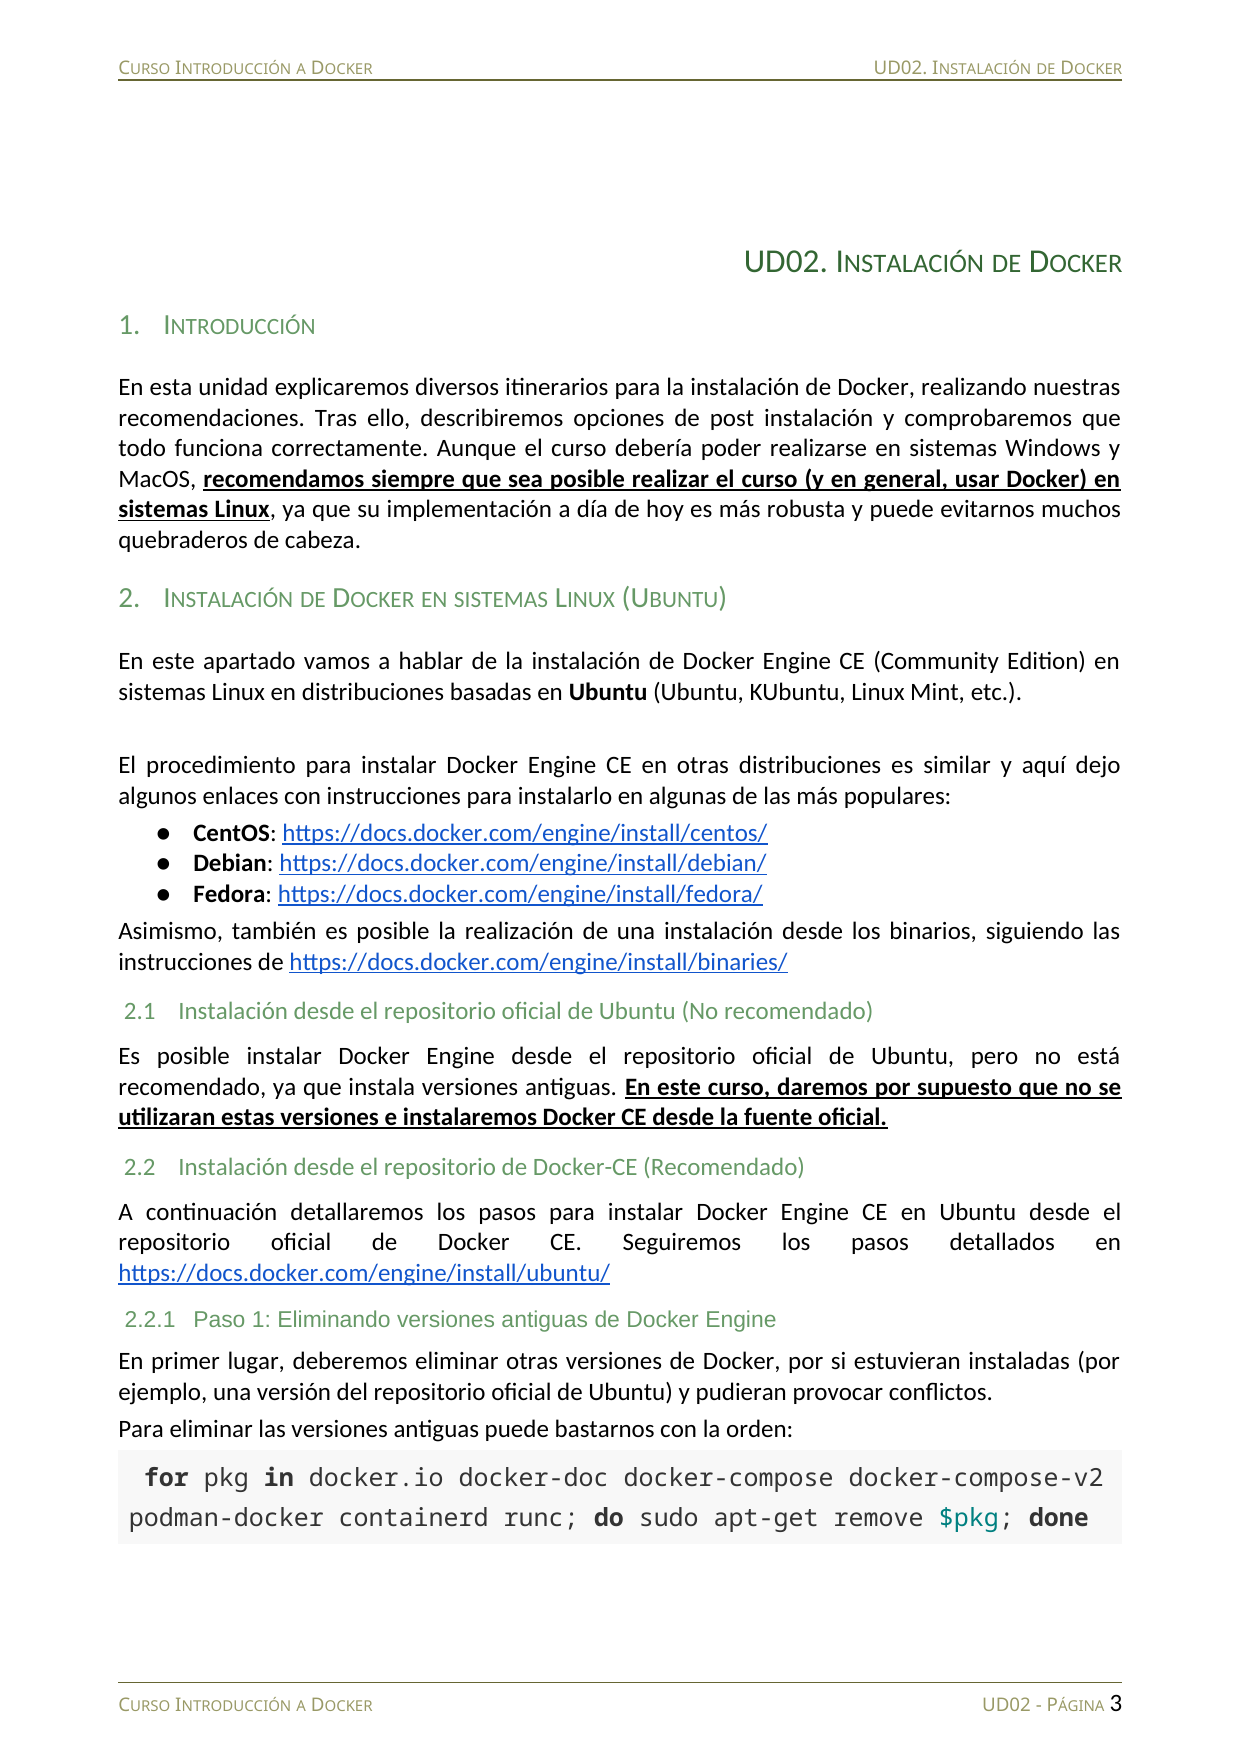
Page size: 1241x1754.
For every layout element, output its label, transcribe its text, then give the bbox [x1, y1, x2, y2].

text En este apartado vamos a hablar de la instalación de Docker Engine CE (Community Edition) en sistemas Linux en distribuciones basadas en Ubuntu (Ubuntu, KUbuntu, Linux Mint, etc.). [118, 645, 1122, 706]
table_header for pkg in docker.io docker-doc docker-compose docker-compose-v2 podman-docker containerd runc; do sudo apt-get remove $pkg; done [118, 1450, 1122, 1544]
text El procedimiento para instalar Docker Engine CE en otras distribuciones es similar y aquí dejo algunos enlaces con instrucciones para instalarlo en algunas de las más populares: [118, 749, 1122, 811]
list Fedora: https://docs.docker.com/engine/install/fedora/ [156, 878, 1122, 909]
list Debian: https://docs.docker.com/engine/install/debian/ [156, 848, 1122, 878]
text En esta unidad explicaremos diversos itinerarios para la instalación de Docker, realizando nuestras recomendaciones. Tras ello, describiremos opciones de post instalación y comprobaremos que todo funciona correctamente. Aunque el curso debería poder realizarse en sistemas Windows y MacOS, recomendamos siempre que sea posible realizar el curso (y en general, usar Docker) en sistemas Linux, ya que su implementación a día de hoy es más robusta y puede evitarnos muchos quebraderos de cabeza. [118, 371, 1122, 554]
text Para eliminar las versiones antiguas puede bastarnos con la orden: [118, 1413, 1122, 1443]
text Es posible instalar Docker Engine desde el repositorio oficial de Ubuntu, pero no está recomendado, ya que instala versiones antiguas. En este curso, daremos por supuesto que no se utilizaran estas versiones e instalaremos Docker CE desde la fuente oficial. [118, 1040, 1122, 1132]
subtitle Paso 1: Eliminando versiones antiguas de Docker Engine [118, 1306, 1122, 1333]
text En primer lugar, deberemos eliminar otras versiones de Docker, por si estuvieran instaladas (por ejemplo, una versión del repositorio oficial de Ubuntu) y pudieran provocar conflictos. [118, 1345, 1122, 1406]
text UD02. Instalación de Docker [118, 240, 1122, 281]
subtitle Instalación desde el repositorio oficial de Ubuntu (No recomendado) [118, 995, 1122, 1026]
subtitle Introducción [118, 306, 1122, 341]
text Asimismo, también es posible la realización de una instalación desde los binarios, siguiendo las instrucciones de https://docs.docker.com/engine/install/binaries/ [118, 915, 1122, 976]
subtitle Instalación desde el repositorio de Docker-CE (Recomendado) [118, 1151, 1122, 1181]
list CentOS: https://docs.docker.com/engine/install/centos/ [156, 817, 1122, 848]
text A continuación detallaremos los pasos para instalar Docker Engine CE en Ubuntu desde el repositorio oficial de Docker CE. Seguiremos los pasos detallados en https://docs.docker.com/engine/install/ubuntu/ [118, 1196, 1122, 1288]
subtitle Instalación de Docker en sistemas Linux (Ubuntu) [118, 579, 1122, 615]
